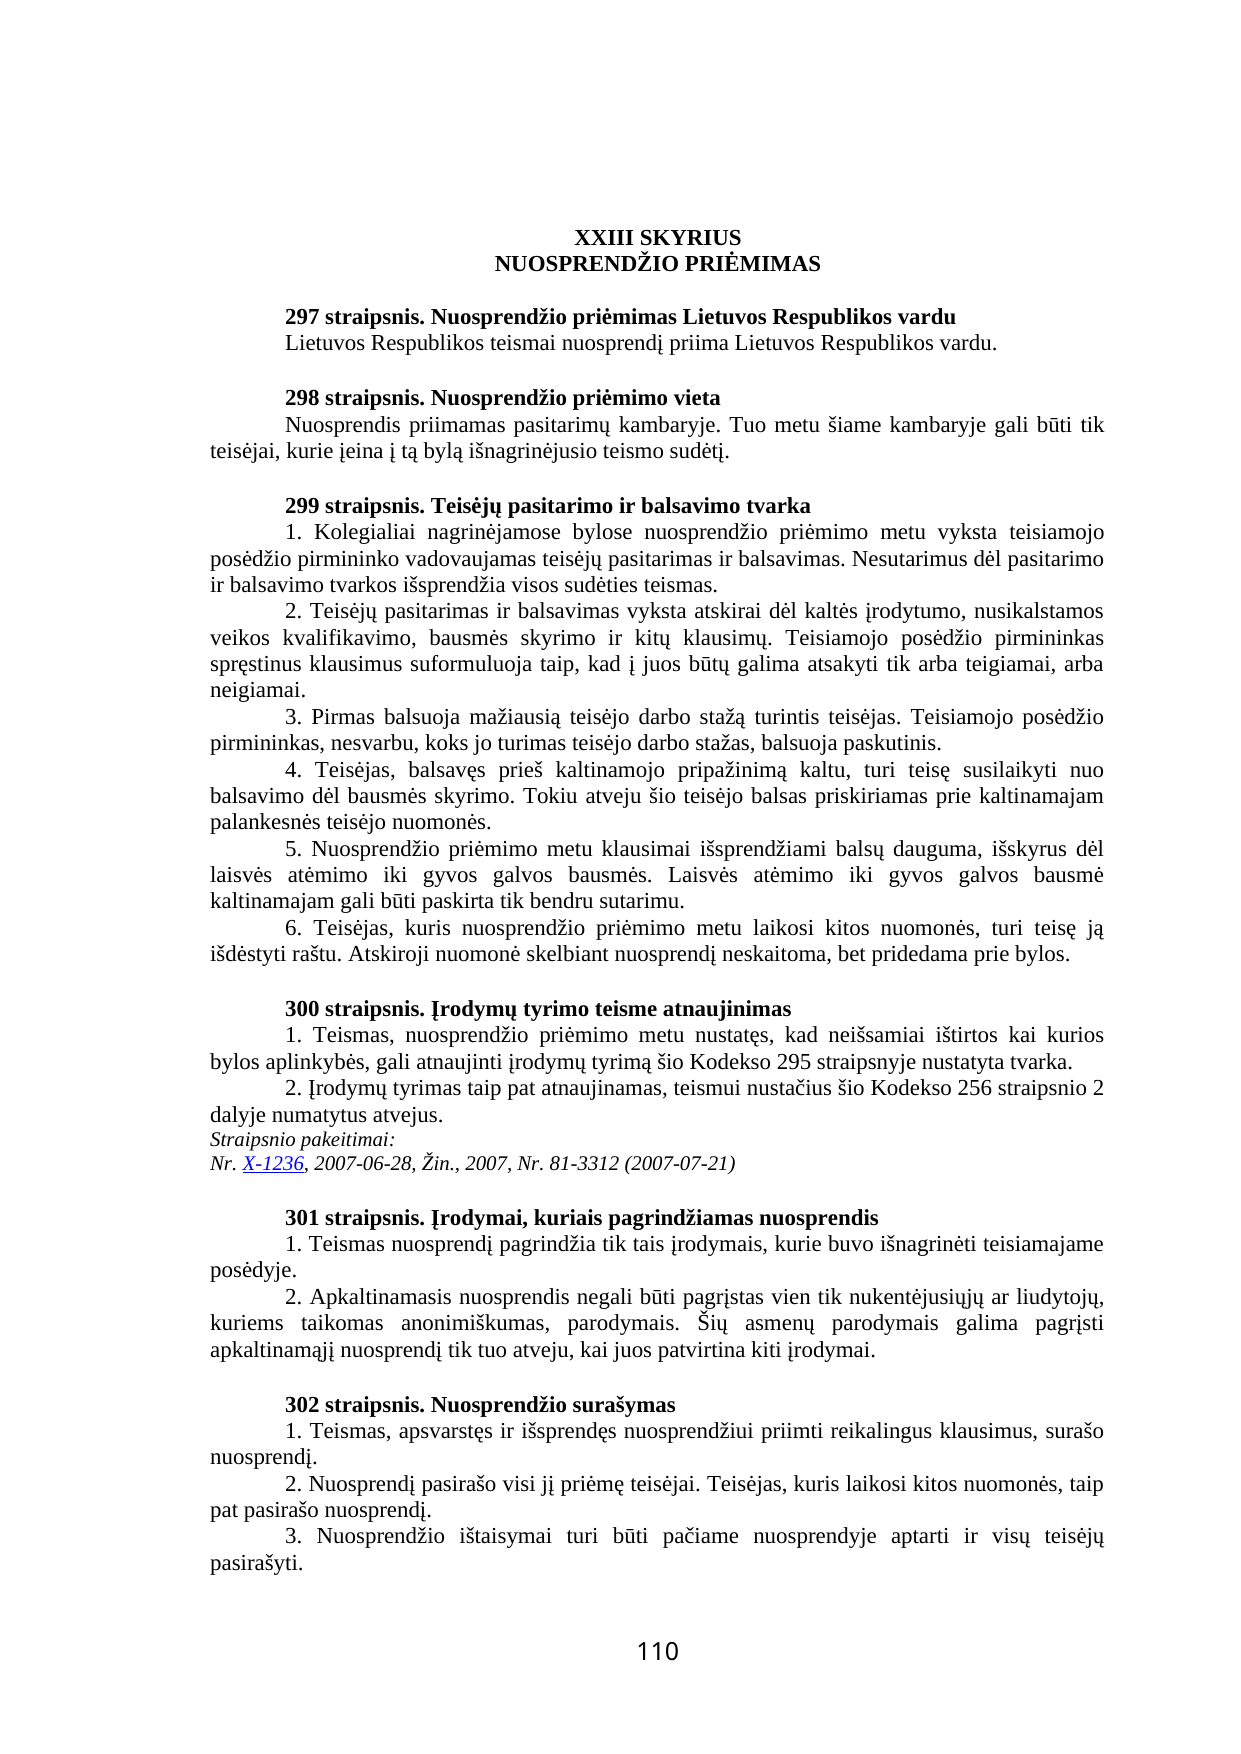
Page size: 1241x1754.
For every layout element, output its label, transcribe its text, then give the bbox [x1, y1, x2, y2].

text 1. Teismas, nuosprendžio priėmimo metu nustatęs, kad neišsamiai ištirtos kai kurios bylos aplinkybės, gali atnaujinti įrodymų tyrimą šio Kodekso 295 straipsnyje nustatyta tvarka. [210, 1022, 1106, 1074]
text Straipsnio pakeitimai: [210, 1127, 1106, 1151]
text 2. Apkaltinamasis nuosprendis negali būti pagrįstas vien tik nukentėjusiųjų ar liudytojų, kuriems taikomas anonimiškumas, parodymais. Šių asmenų parodymais galima pagrįsti apkaltinamąjį nuosprendį tik tuo atveju, kai juos patvirtina kiti įrodymai. [210, 1283, 1106, 1362]
text 299 straipsnis. Teisėjų pasitarimo ir balsavimo tvarka [210, 492, 1106, 518]
text 2. Nuosprendį pasirašo visi jį priėmę teisėjai. Teisėjas, kuris laikosi kitos nuomonės, taip pat pasirašo nuosprendį. [210, 1470, 1106, 1522]
text 302 straipsnis. Nuosprendžio surašymas [210, 1391, 1106, 1417]
text XXIII skyrius [210, 224, 1106, 250]
text 301 straipsnis. Įrodymai, kuriais pagrindžiamas nuosprendis [210, 1204, 1106, 1230]
text 1. Kolegialiai nagrinėjamose bylose nuosprendžio priėmimo metu vyksta teisiamojo posėdžio pirmininko vadovaujamas teisėjų pasitarimas ir balsavimas. Nesutarimus dėl pasitarimo ir balsavimo tvarkos išsprendžia visos sudėties teismas. [210, 518, 1106, 597]
text 6. Teisėjas, kuris nuosprendžio priėmimo metu laikosi kitos nuomonės, turi teisę ją išdėstyti raštu. Atskiroji nuomonė skelbiant nuosprendį neskaitoma, bet pridedama prie bylos. [210, 914, 1106, 966]
text Nuosprendis priimamas pasitarimų kambaryje. Tuo metu šiame kambaryje gali būti tik teisėjai, kurie įeina į tą bylą išnagrinėjusio teismo sudėtį. [210, 411, 1106, 463]
text 4. Teisėjas, balsavęs prieš kaltinamojo pripažinimą kaltu, turi teisę susilaikyti nuo balsavimo dėl bausmės skyrimo. Tokiu atveju šio teisėjo balsas priskiriamas prie kaltinamajam palankesnės teisėjo nuomonės. [210, 756, 1106, 835]
text 300 straipsnis. Įrodymų tyrimo teisme atnaujinimas [210, 995, 1106, 1022]
text Nuosprendžio priėmimas [210, 250, 1106, 276]
text 1. Teismas nuosprendį pagrindžia tik tais įrodymais, kurie buvo išnagrinėti teisiamajame posėdyje. [210, 1230, 1106, 1283]
text 1. Teismas, apsvarstęs ir išsprendęs nuosprendžiui priimti reikalingus klausimus, surašo nuosprendį. [210, 1417, 1106, 1470]
text 3. Nuosprendžio ištaisymai turi būti pačiame nuosprendyje aptarti ir visų teisėjų pasirašyti. [210, 1522, 1106, 1575]
text 5. Nuosprendžio priėmimo metu klausimai išsprendžiami balsų dauguma, išskyrus dėl laisvės atėmimo iki gyvos galvos bausmės. Laisvės atėmimo iki gyvos galvos bausmė kaltinamajam gali būti paskirta tik bendru sutarimu. [210, 835, 1106, 914]
text 2. Teisėjų pasitarimas ir balsavimas vyksta atskirai dėl kaltės įrodytumo, nusikalstamos veikos kvalifikavimo, bausmės skyrimo ir kitų klausimų. Teisiamojo posėdžio pirmininkas spręstinus klausimus suformuluoja taip, kad į juos būtų galima atsakyti tik arba teigiamai, arba neigiamai. [210, 597, 1106, 703]
text 2. Įrodymų tyrimas taip pat atnaujinamas, teismui nustačius šio Kodekso 256 straipsnio 2 dalyje numatytus atvejus. [210, 1074, 1106, 1127]
text Nr. X-1236, 2007-06-28, Žin., 2007, Nr. 81-3312 (2007-07-21) [210, 1151, 1106, 1175]
text 297 straipsnis. Nuosprendžio priėmimas Lietuvos Respublikos vardu [210, 303, 1106, 329]
text Lietuvos Respublikos teismai nuosprendį priima Lietuvos Respublikos vardu. [210, 329, 1106, 356]
text 298 straipsnis. Nuosprendžio priėmimo vieta [210, 384, 1106, 411]
text 3. Pirmas balsuoja mažiausią teisėjo darbo stažą turintis teisėjas. Teisiamojo posėdžio pirmininkas, nesvarbu, koks jo turimas teisėjo darbo stažas, balsuoja paskutinis. [210, 703, 1106, 756]
